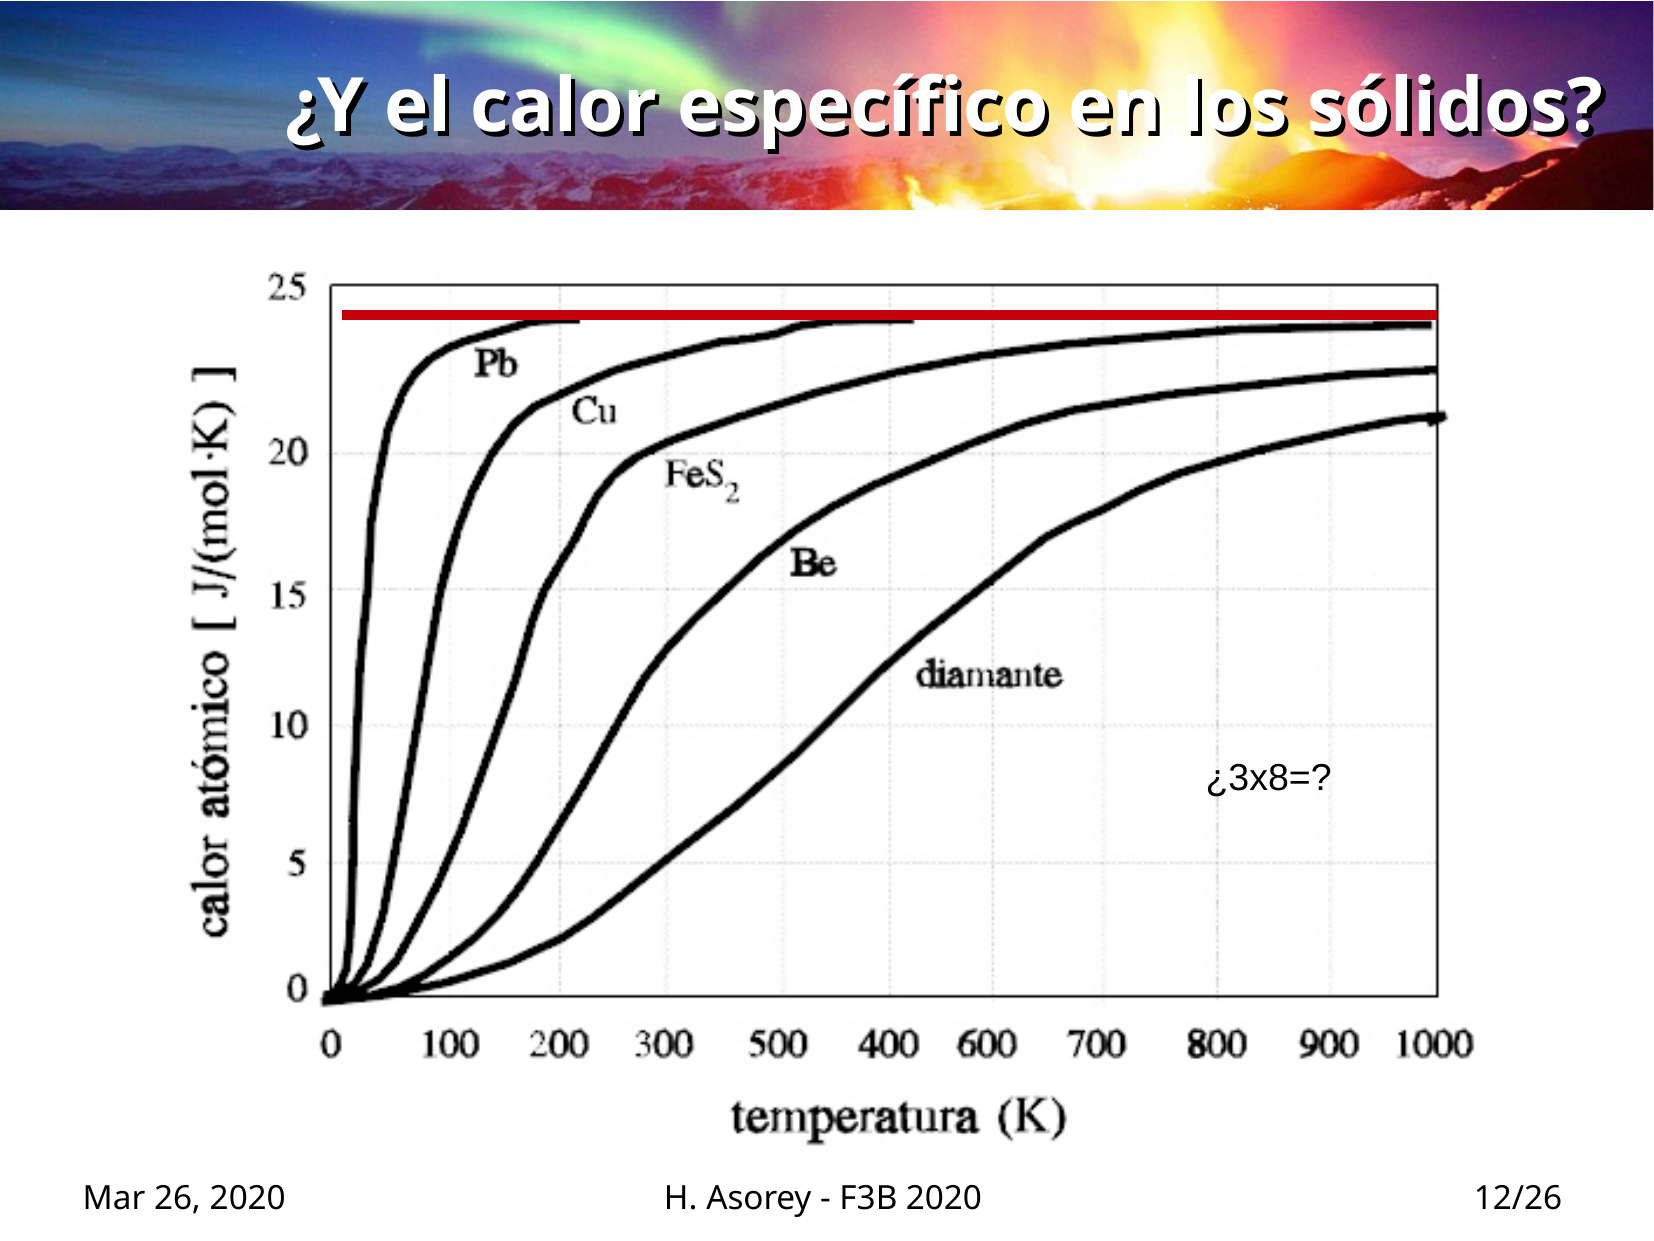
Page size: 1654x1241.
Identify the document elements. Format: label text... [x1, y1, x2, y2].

picture [0, 1, 1654, 210]
text_box ¿3x8=? [1190, 749, 1397, 835]
title ¿Y el calor específico en los sólidos? [45, 15, 1606, 191]
picture [157, 254, 1493, 1156]
